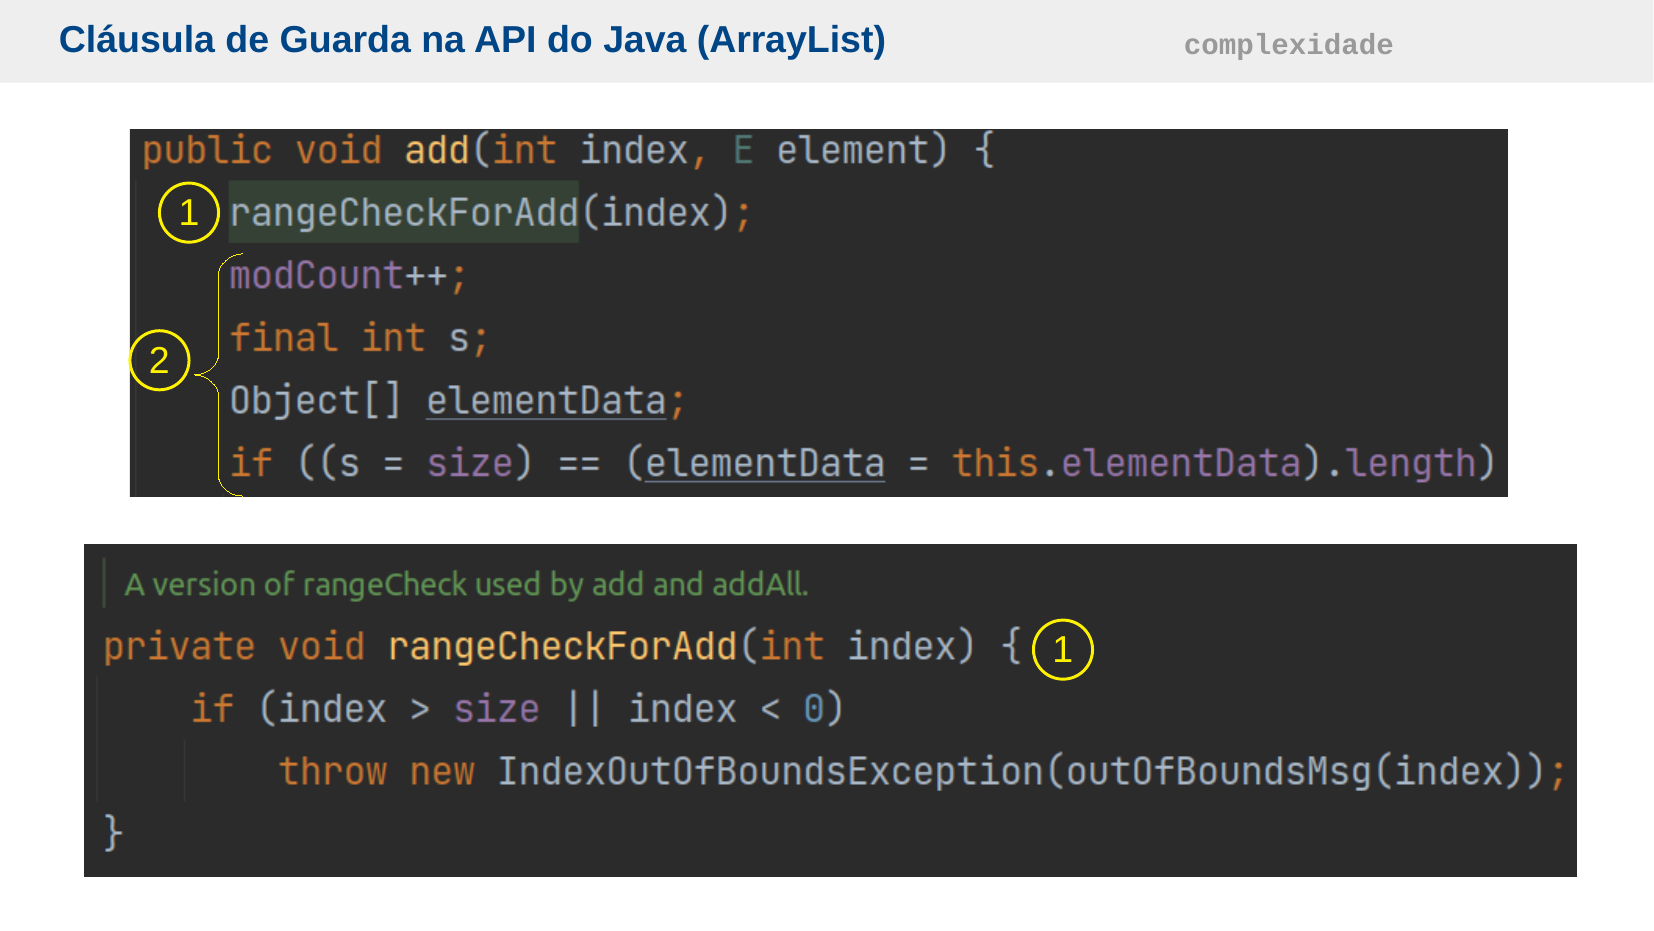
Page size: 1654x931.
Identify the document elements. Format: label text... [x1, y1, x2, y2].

text_box complexidade [1169, 23, 1644, 71]
picture [84, 544, 1577, 877]
text_box 1 [1033, 620, 1093, 680]
title [88, 826, 1329, 883]
text_box [0, 0, 1654, 83]
text_box 2 [129, 330, 190, 390]
picture [129, 129, 1508, 497]
text_box 1 [159, 183, 219, 243]
title Cláusula de Guarda na API do Java (ArrayList) [59, 14, 1182, 66]
